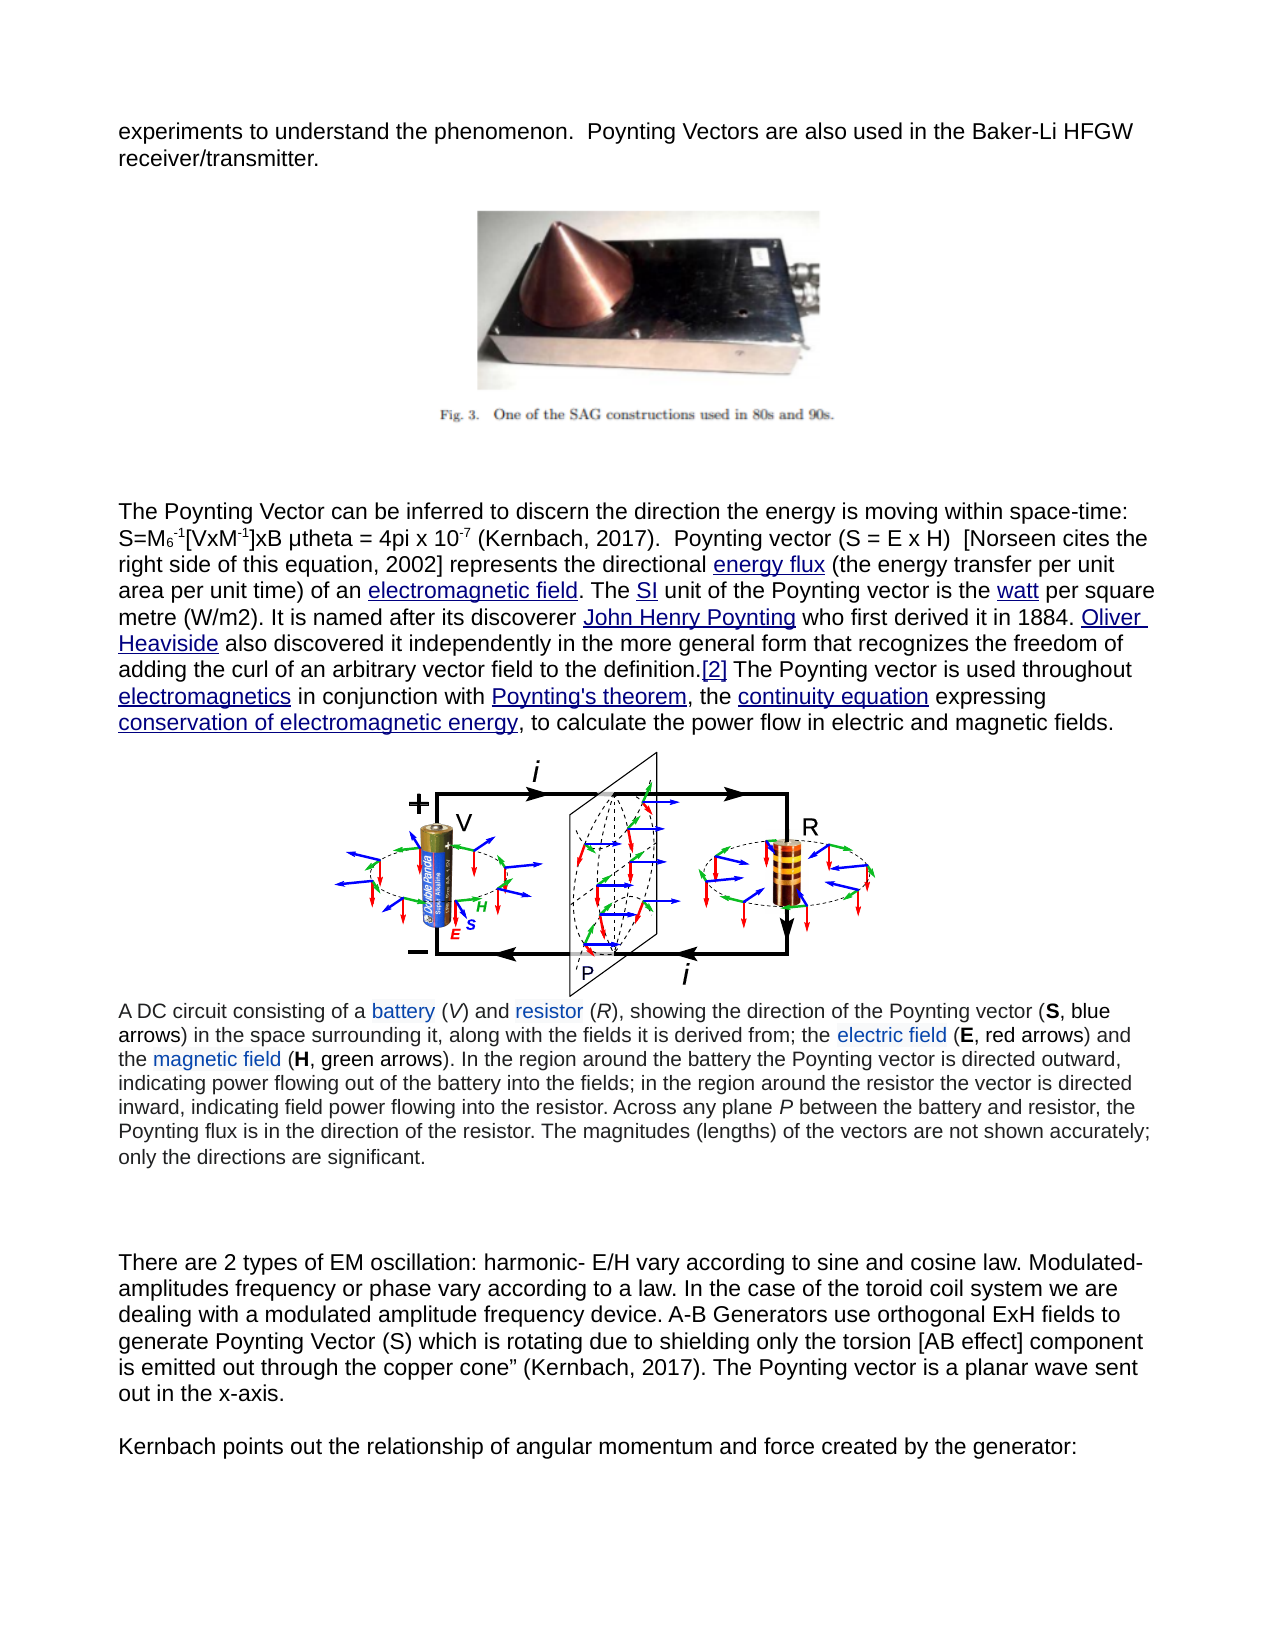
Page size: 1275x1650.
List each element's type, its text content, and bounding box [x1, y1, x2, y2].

picture [429, 197, 846, 446]
text A DC circuit consisting of a battery (V) and resistor (R), showing the direction of the Poynting vector (S, blue arrows) in the space surrounding it, along with the fields it is derived from; the electric field (E, red arrows) and the magnetic field (H, green arrows). In the region around the battery the Poynting vector is directed outward, indicating power flowing out of the battery into the fields; in the region around the resistor the vector is directed inward, indicating field power flowing into the resistor. Across any plane P between the battery and resistor, the Poynting flux is in the direction of the resistor. The magnitudes (lengths) of the vectors are not shown accurately; only the directions are significant. [118, 735, 1157, 1169]
text There are 2 types of EM oscillation: harmonic- E/H vary according to sine and cosine law. Modulated- amplitudes frequency or phase vary according to a law. In the case of the toroid coil system we are dealing with a modulated amplitude frequency device. A-B Generators use orthogonal ExH fields to generate Poynting Vector (S) which is rotating due to shielding only the torsion [AB effect] component is emitted out through the copper cone” (Kernbach, 2017). The Poynting vector is a planar wave sent out in the x-axis. [118, 1248, 1157, 1407]
text experiments to understand the phenomenon. Poynting Vectors are also used in the Baker-Li HFGW receiver/transmitter. [118, 118, 1157, 171]
text Kernbach points out the relationship of angular momentum and force created by the generator: [118, 1433, 1157, 1459]
text The Poynting Vector can be inferred to discern the direction the energy is moving within space-time: S=M6-1[VxM-1]xB μtheta = 4pi x 10-7 (Kernbach, 2017). Poynting vector (S = E x H) [Norseen cites the right side of this equation, 2002] represents the directional energy flux (the energy transfer per unit area per unit time) of an electromagnetic field. The SI unit of the Poynting vector is the watt per square metre (W/m2). It is named after its discoverer John Henry Poynting who first derived it in 1884. Oliver Heaviside also discovered it independently in the more general form that recognizes the freedom of adding the curl of an arbitrary vector field to the definition.[2] The Poynting vector is used throughout electromagnetics in conjunction with Poynting's theorem, the continuity equation expressing conservation of electromagnetic energy, to calculate the power flow in electric and magnetic fields. [118, 498, 1157, 735]
